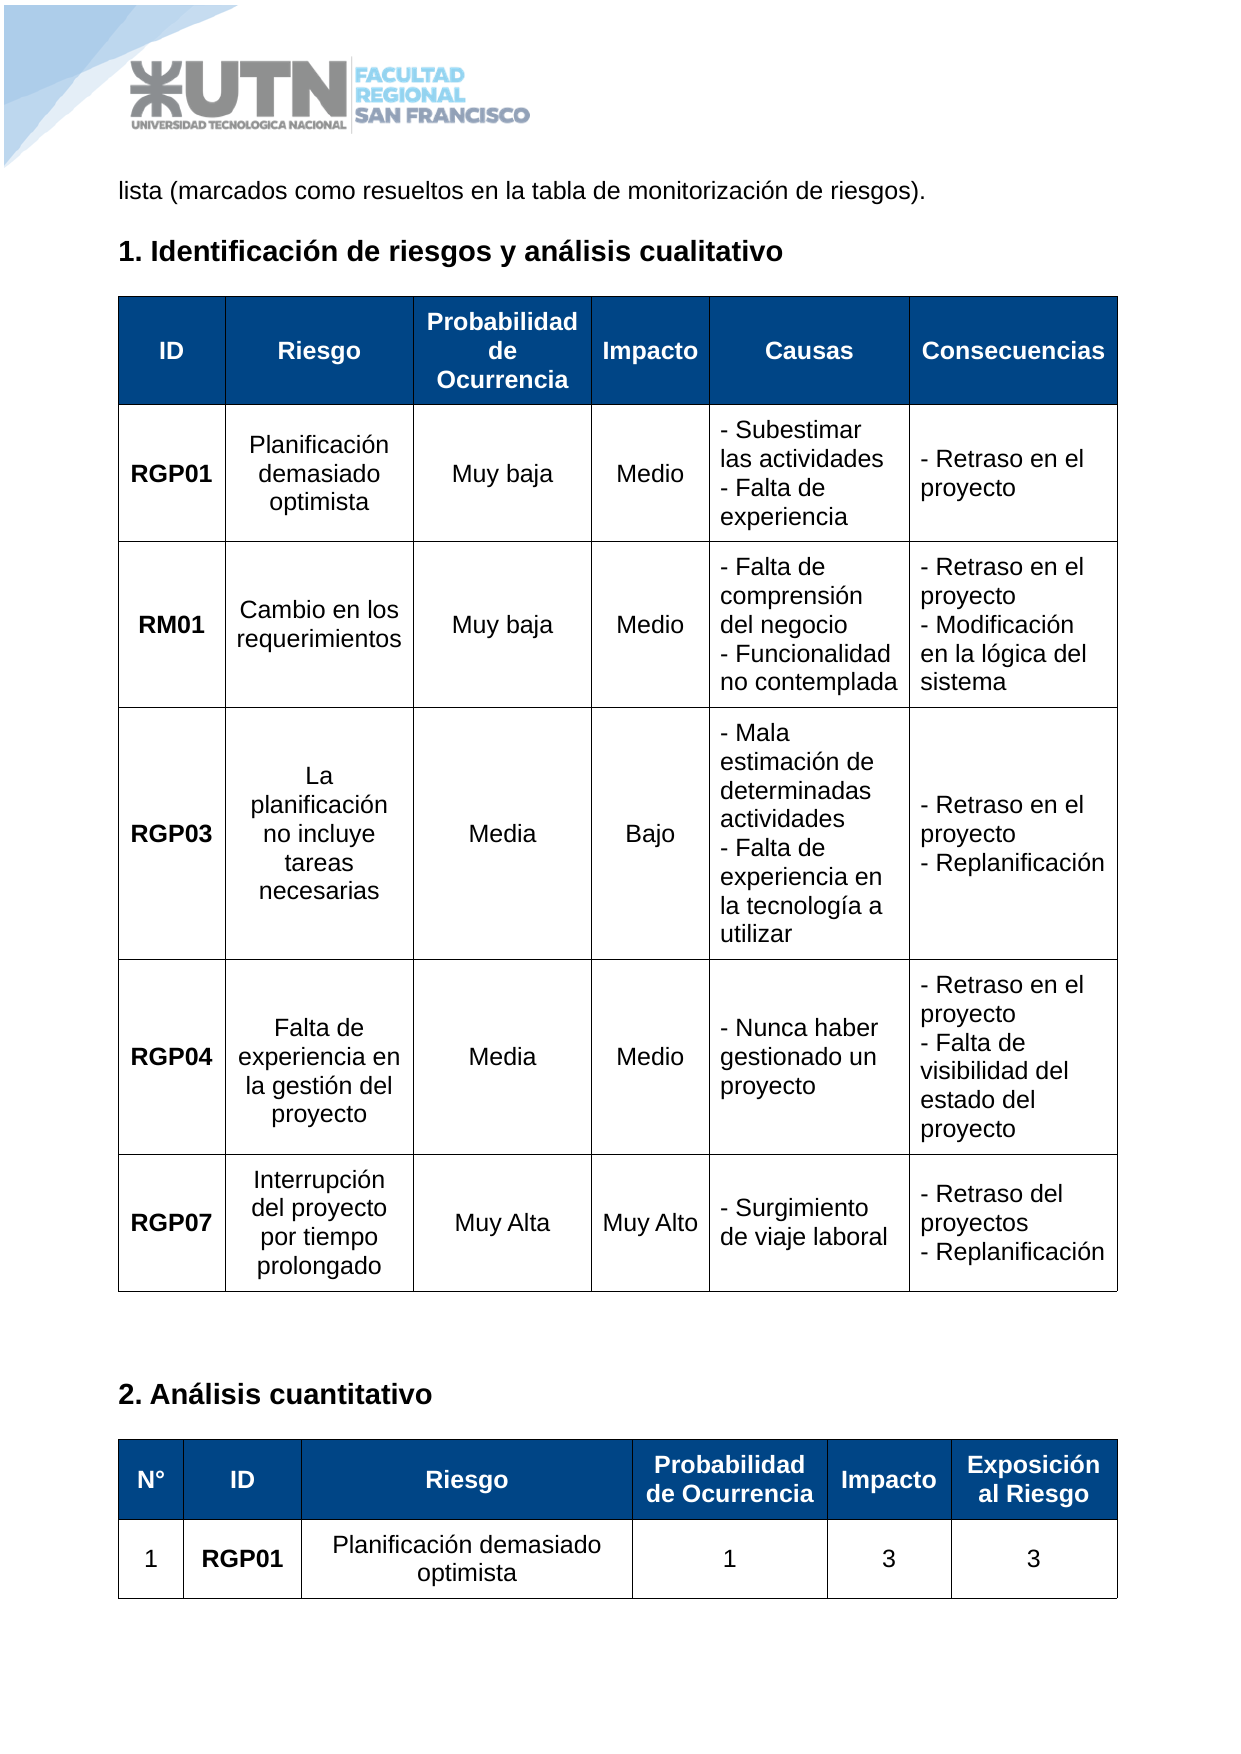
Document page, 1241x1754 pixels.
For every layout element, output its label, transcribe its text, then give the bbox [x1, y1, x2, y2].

table_cell Bajo [592, 708, 709, 959]
table_cell - Retraso del proyectos - Replanificación [910, 1155, 1117, 1291]
table_cell Muy Alto [592, 1155, 709, 1291]
table_cell RM01 [119, 542, 225, 707]
table_cell RGP07 [119, 1155, 225, 1291]
table_cell - Retraso en el proyecto - Replanificación [910, 708, 1117, 959]
table_header ID [119, 297, 225, 404]
table_cell Planificación demasiado optimista [226, 405, 413, 541]
table_header N° [119, 1440, 183, 1519]
table_cell Medio [592, 960, 709, 1153]
table_cell RGP01 [184, 1520, 301, 1598]
table_cell 3 [828, 1520, 951, 1598]
table_cell Muy baja [414, 405, 591, 541]
table_cell Falta de experiencia en la gestión del proyecto [226, 960, 413, 1153]
table_cell RGP04 [119, 960, 225, 1153]
table_cell - Subestimar las actividades - Falta de experiencia [710, 405, 909, 541]
table_cell 1 [633, 1520, 827, 1598]
table_header Exposición al Riesgo [952, 1440, 1117, 1519]
table_cell Media [414, 708, 591, 959]
table_cell - Retraso en el proyecto - Modificación en la lógica del sistema [910, 542, 1117, 707]
table_header Riesgo [226, 297, 413, 404]
table_cell Muy baja [414, 542, 591, 707]
table_header Probabilidad de Ocurrencia [633, 1440, 827, 1519]
table_header ID [184, 1440, 301, 1519]
table_cell - Surgimiento de viaje laboral [710, 1155, 909, 1291]
table_cell Cambio en los requerimientos [226, 542, 413, 707]
table_cell La planificación no incluye tareas necesarias [226, 708, 413, 959]
table_cell - Falta de comprensión del negocio - Funcionalidad no contemplada [710, 542, 909, 707]
table_cell Muy Alta [414, 1155, 591, 1291]
table_cell 3 [952, 1520, 1117, 1598]
table_cell RGP01 [119, 405, 225, 541]
table_cell Interrupción del proyecto por tiempo prolongado [226, 1155, 413, 1291]
table_header Impacto [828, 1440, 951, 1519]
text 1. Identificación de riesgos y análisis cualitativo [118, 234, 1122, 267]
table_cell Medio [592, 405, 709, 541]
table_cell Media [414, 960, 591, 1153]
table_header Riesgo [302, 1440, 632, 1519]
picture [3, 5, 532, 169]
table_header Probabilidad de Ocurrencia [414, 297, 591, 404]
text 2. Análisis cuantitativo [118, 1377, 1122, 1410]
table_cell Medio [592, 542, 709, 707]
table_cell - Nunca haber gestionado un proyecto [710, 960, 909, 1153]
table_cell - Retraso en el proyecto - Falta de visibilidad del estado del proyecto [910, 960, 1117, 1153]
table_header Consecuencias [910, 297, 1117, 404]
table_header Impacto [592, 297, 709, 404]
table_cell 1 [119, 1520, 183, 1598]
table_cell - Retraso en el proyecto [910, 405, 1117, 541]
table_cell - Mala estimación de determinadas actividades - Falta de experiencia en la tecnología a utilizar [710, 708, 909, 959]
table_header Causas [710, 297, 909, 404]
table_cell Planificación demasiado optimista [302, 1520, 632, 1598]
text lista (marcados como resueltos en la tabla de monitorización de riesgos). [118, 176, 1122, 205]
table_cell RGP03 [119, 708, 225, 959]
